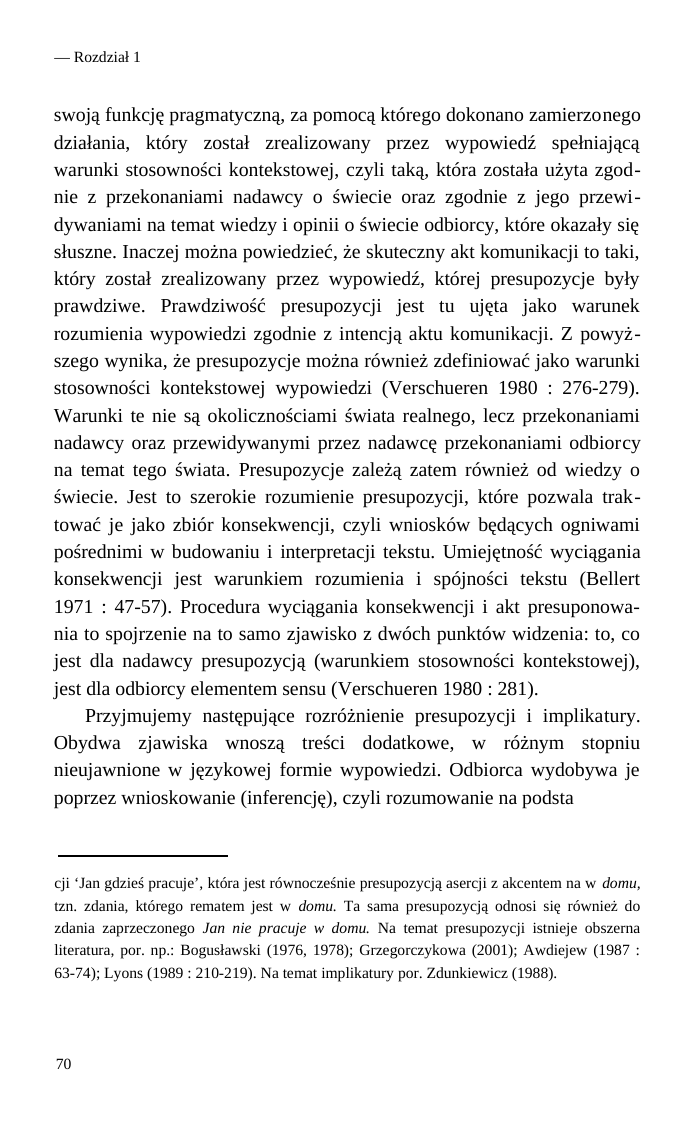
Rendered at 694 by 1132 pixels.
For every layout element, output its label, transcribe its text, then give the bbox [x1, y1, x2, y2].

text — Rozdział 1 [54, 47, 146, 65]
text 70 [56, 1055, 77, 1073]
text cji ‘Jan gdzieś pracuje’, która jest równocześnie presupozycją asercji z akcentem na w domu, tzn. zdania, którego rematem jest w domu. Ta sama presupozycją odnosi się również do zdania zaprzeczonego Jan nie pracuje w domu. Na temat presupozycji istnieje obszerna literatura, por. np.: Bogusławski (1976, 1978); Grzegorczykowa (2001); Awdiejew (1987 : 63-74); Lyons (1989 : 210-219). Na temat implikatury por. Zdunkiewicz (1988). [54, 874, 641, 981]
text swoją funkcję pragmatyczną, za pomocą którego dokonano zamierzo­nego działania, który został zrealizowany przez wypowiedź spełniającą warunki stosowności kontekstowej, czyli taką, która została użyta zgod­nie z przekonaniami nadawcy o świecie oraz zgodnie z jego przewi­dywaniami na temat wiedzy i opinii o świecie odbiorcy, które okazały się słuszne. Inaczej można powiedzieć, że skuteczny akt komunikacji to taki, który został zrealizowany przez wypowiedź, której presupozycje były prawdziwe. Prawdziwość presupozycji jest tu ujęta jako warunek rozumienia wypowiedzi zgodnie z intencją aktu komunikacji. Z powyż­szego wynika, że presupozycje można również zdefiniować jako warunki stosowności kontekstowej wypowiedzi (Verschueren 1980 : 276-279). Warunki te nie są okolicznościami świata realnego, lecz przekonaniami nadawcy oraz przewidywanymi przez nadawcę przekonaniami odbior­cy na temat tego świata. Presupozycje zależą zatem również od wiedzy o świecie. Jest to szerokie rozumienie presupozycji, które pozwala trak­tować je jako zbiór konsekwencji, czyli wniosków będących ogniwami pośrednimi w budowaniu i interpretacji tekstu. Umiejętność wyciąga­nia konsekwencji jest warunkiem rozumienia i spójności tekstu (Bellert 1971 : 47-57). Procedura wyciągania konsekwencji i akt presuponowa- nia to spojrzenie na to samo zjawisko z dwóch punktów widzenia: to, co jest dla nadawcy presupozycją (warunkiem stosowności kontekstowej), jest dla odbiorcy elementem sensu (Verschueren 1980 : 281). [54, 103, 641, 699]
text Przyjmujemy następujące rozróżnienie presupozycji i implika­tury. Obydwa zjawiska wnoszą treści dodatkowe, w różnym stopniu nieujawnione w językowej formie wypowiedzi. Odbiorca wydobywa je poprzez wnioskowanie (inferencję), czyli rozumowanie na podsta­ [54, 704, 641, 808]
